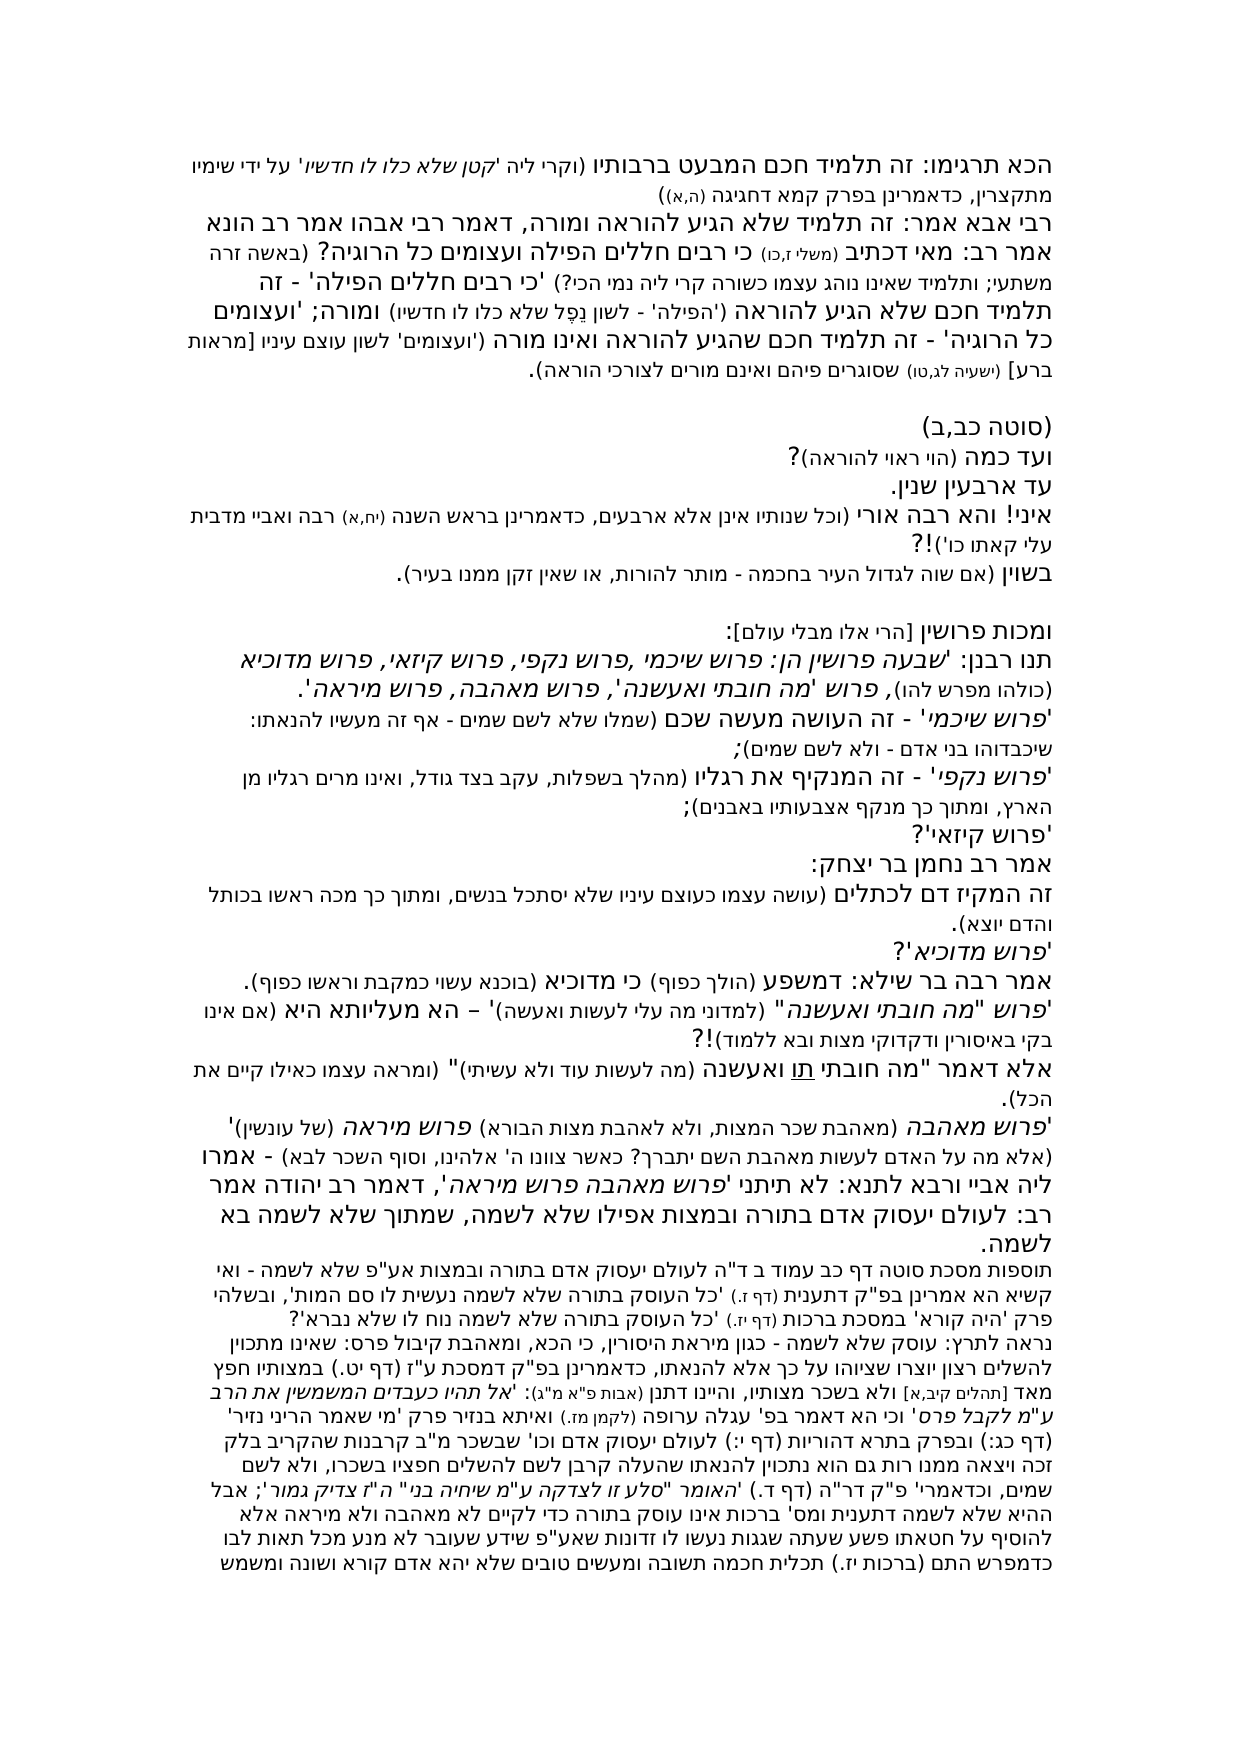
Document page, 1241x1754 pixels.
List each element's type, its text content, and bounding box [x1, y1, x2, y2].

text תנו רבנן: 'שבעה פרושין הן: פרוש שיכמי ,פרוש נקפי, פרוש קיזאי, פרוש מדוכיא (כולהו מפרש להו), פרוש 'מה חובתי ואעשנה', פרוש מאהבה, פרוש מיראה'. [187, 645, 1053, 704]
text איני! והא רבה אורי (וכל שנותיו אינן אלא ארבעים, כדאמרינן בראש השנה (יח,א) רבה ואביי מדבית עלי קאתו כו')!? [187, 500, 1053, 558]
text נראה לתרץ: עוסק שלא לשמה - כגון מיראת היסורין, כי הכא, ומאהבת קיבול פרס: שאינו מתכוין להשלים רצון יוצרו שציוהו על כך אלא להנאתו, כדאמרינן בפ"ק דמסכת ע"ז (דף יט.) במצותיו חפץ מאד [תהלים קיב,א] ולא בשכר מצותיו, והיינו דתנן (אבות פ"א מ"ג): 'אל תהיו כעבדים המשמשין את הרב ע"מ לקבל פרס' וכי הא דאמר בפ' עגלה ערופה (לקמן מז.) ואיתא בנזיר פרק 'מי שאמר הריני נזיר' (דף כג:) ובפרק בתרא דהוריות (דף י:) לעולם יעסוק אדם וכו' שבשכר מ"ב קרבנות שהקריב בלק זכה ויצאה ממנו רות גם הוא נתכוין להנאתו שהעלה קרבן לשם להשלים חפציו בשכרו, ולא לשם שמים, וכדאמרי' פ"ק דר"ה (דף ד.) 'האומר "סלע זו לצדקה ע"מ שיחיה בני" ה"ז צדיק גמור'; אבל ההיא שלא לשמה דתענית ומס' ברכות אינו עוסק בתורה כדי לקיים לא מאהבה ולא מיראה אלא להוסיף על חטאתו פשע שעתה שגגות נעשו לו זדונות שאע"פ שידע שעובר לא מנע מכל תאות לבו כדמפרש התם (ברכות יז.) תכלית חכמה תשובה ומעשים טובים שלא יהא אדם קורא ושונה ומשמש [187, 1331, 1053, 1575]
text ועד כמה (הוי ראוי להוראה)? [187, 442, 1053, 471]
text אלא דאמר "מה חובתי תו ואעשנה (מה לעשות עוד ולא עשיתי)" (ומראה עצמו כאילו קיים את הכל). [187, 1054, 1053, 1112]
text רבי אבא אמר: זה תלמיד שלא הגיע להוראה ומורה, דאמר רבי אבהו אמר רב הונא אמר רב: מאי דכתיב (משלי ז,כו) כי רבים חללים הפילה ועצומים כל הרוגיה? (באשה זרה משתעי; ותלמיד שאינו נוהג עצמו כשורה קרי ליה נמי הכי?) 'כי רבים חללים הפילה' - זה תלמיד חכם שלא הגיע להוראה ('הפילה' - לשון נֵפֶל שלא כלו לו חדשיו) ומורה; 'ועצומים כל הרוגיה' - זה תלמיד חכם שהגיע להוראה ואינו מורה ('ועצומים' לשון עוצם עיניו [מראות ברע] (ישעיה לג,טו) שסוגרים פיהם ואינם מורים לצורכי הוראה). [187, 208, 1053, 384]
text 'פרוש מאהבה (מאהבת שכר המצות, ולא לאהבת מצות הבורא) פרוש מיראה (של עונשין)' (אלא מה על האדם לעשות מאהבת השם יתברך? כאשר צוונו ה' אלהינו, וסוף השכר לבא) - אמרו ליה אביי ורבא לתנא: לא תיתני 'פרוש מאהבה פרוש מיראה', דאמר רב יהודה אמר רב: לעולם יעסוק אדם בתורה ובמצות אפילו שלא לשמה, שמתוך שלא לשמה בא לשמה. [187, 1112, 1053, 1258]
text זה המקיז דם לכתלים (עושה עצמו כעוצם עיניו שלא יסתכל בנשים, ומתוך כך מכה ראשו בכותל והדם יוצא). [187, 879, 1053, 937]
text הכא תרגימו: זה תלמיד חכם המבעט ברבותיו (וקרי ליה 'קטן שלא כלו לו חדשיו' על ידי שימיו מתקצרין, כדאמרינן בפרק קמא דחגיגה (ה,א)) [187, 150, 1053, 208]
text אמר רב נחמן בר יצחק: [187, 850, 1053, 879]
text 'פרוש "מה חובתי ואעשנה" (למדוני מה עלי לעשות ואעשה)' – הא מעליותא היא (אם אינו בקי באיסורין ודקדוקי מצות ובא ללמוד)!? [187, 996, 1053, 1054]
text 'פרוש שיכמי' - זה העושה מעשה שכם (שמלו שלא לשם שמים - אף זה מעשיו להנאתו: שיכבדוהו בני אדם - ולא לשם שמים); [187, 704, 1053, 762]
text 'פרוש נקפי' - זה המנקיף את רגליו (מהלך בשפלות, עקב בצד גודל, ואינו מרים רגליו מן הארץ, ומתוך כך מנקף אצבעותיו באבנים); [187, 762, 1053, 821]
text בשוין (אם שוה לגדול העיר בחכמה - מותר להורות, או שאין זקן ממנו בעיר). [187, 558, 1053, 587]
text ומכות פרושין [הרי אלו מבלי עולם]: [187, 616, 1053, 645]
text אמר רבה בר שילא: דמשפע (הולך כפוף) כי מדוכיא (בוכנא עשוי כמקבת וראשו כפוף). [187, 966, 1053, 996]
text תוספות מסכת סוטה דף כב עמוד ב ד"ה לעולם יעסוק אדם בתורה ובמצות אע"פ שלא לשמה - ואי קשיא הא אמרינן בפ"ק דתענית (דף ז.) 'כל העוסק בתורה שלא לשמה נעשית לו סם המות', ובשלהי פרק 'היה קורא' במסכת ברכות (דף יז.) 'כל העוסק בתורה שלא לשמה נוח לו שלא נברא'? [187, 1258, 1053, 1331]
text 'פרוש קיזאי'? [187, 821, 1053, 850]
text 'פרוש מדוכיא'? [187, 937, 1053, 966]
text (סוטה כב,ב) [187, 412, 1053, 442]
text עד ארבעין שנין. [187, 471, 1053, 500]
